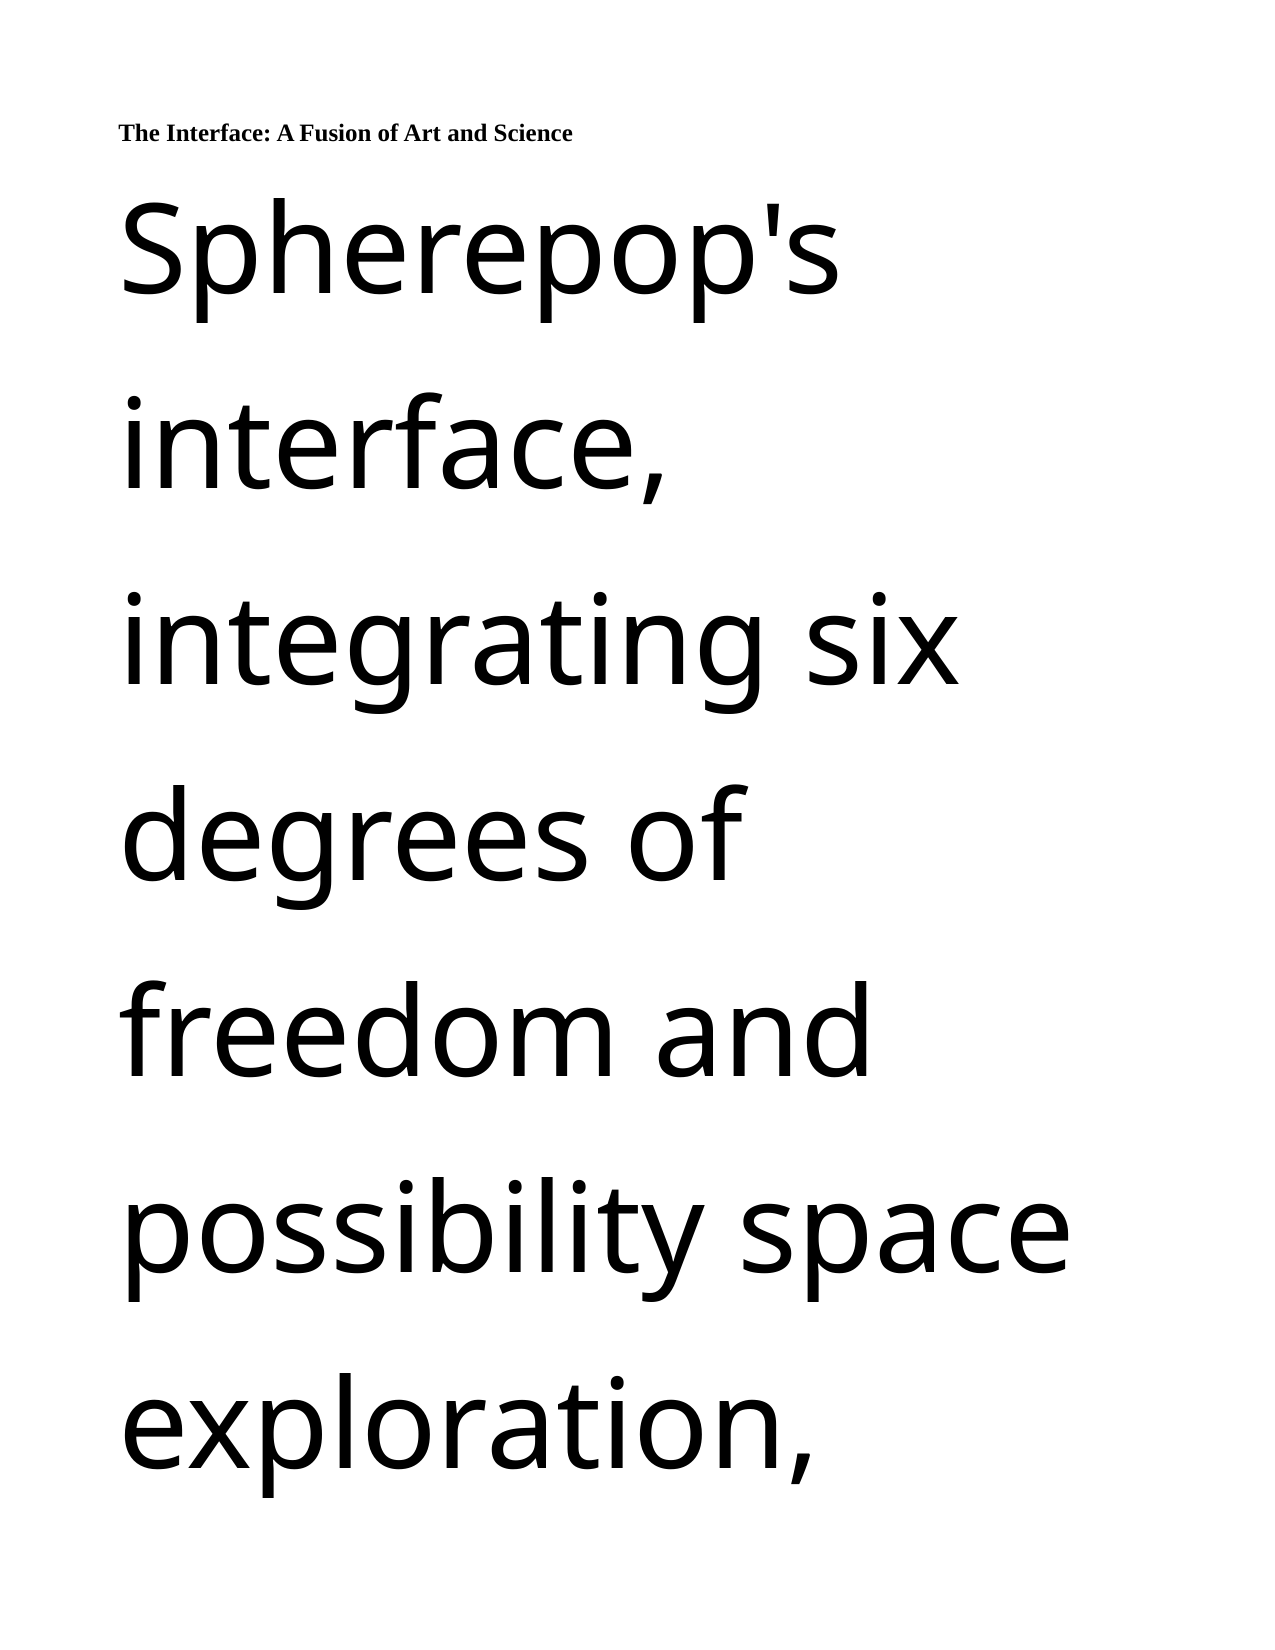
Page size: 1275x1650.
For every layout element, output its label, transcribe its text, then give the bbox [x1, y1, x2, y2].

text Spherepop's interface, integrating six degrees of freedom and possibility space exploration, [118, 159, 1157, 1505]
subtitle The Interface: A Fusion of Art and Science [118, 118, 1157, 147]
